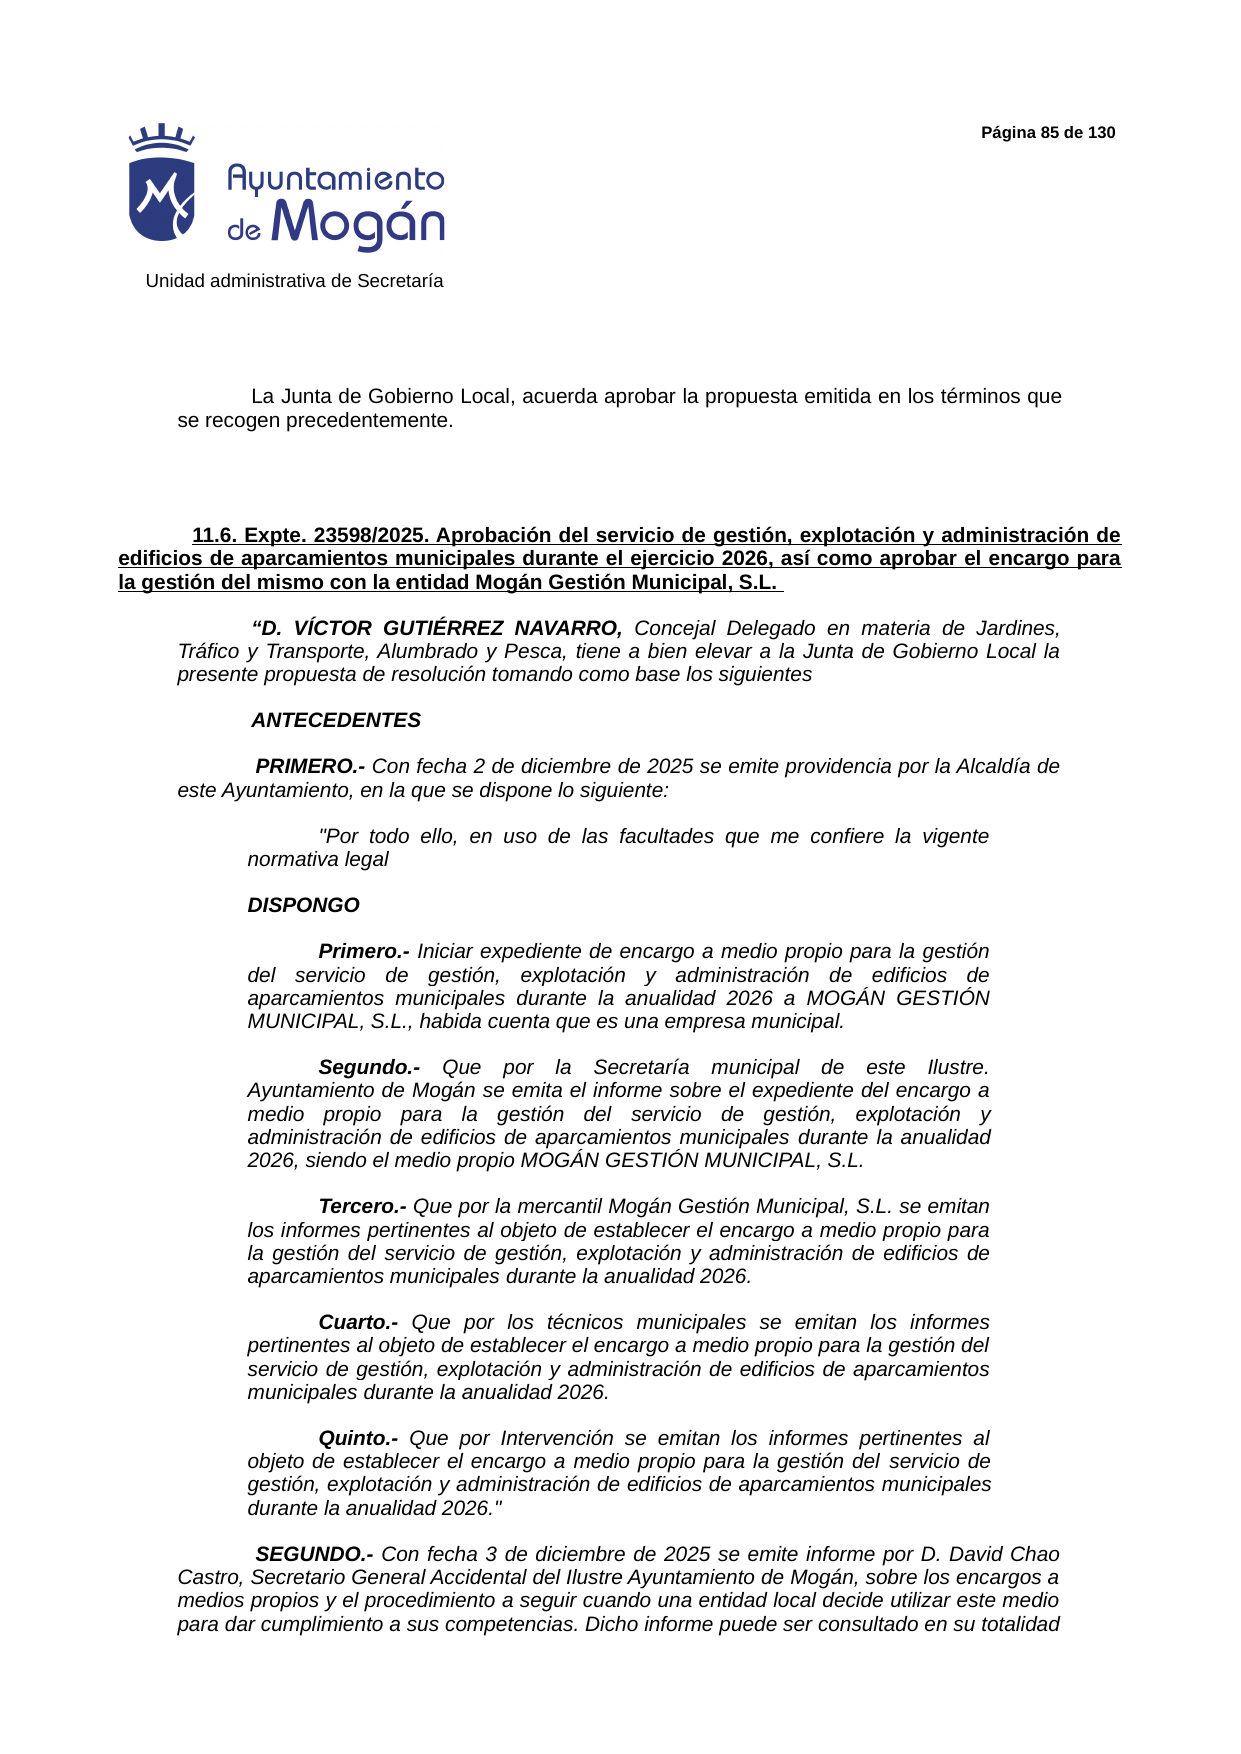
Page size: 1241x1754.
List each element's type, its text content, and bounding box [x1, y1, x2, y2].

text Segundo.- Que por la Secretaría municipal de este Ilustre. Ayuntamiento de Mogán se emita el informe sobre el expediente del encargo a medio propio para la gestión del servicio de gestión, explotación y administración de edificios de aparcamientos municipales durante la anualidad 2026, siendo el medio propio MOGÁN GESTIÓN MUNICIPAL, S.L. [247, 1056, 993, 1172]
text Tercero.- Que por la mercantil Mogán Gestión Municipal, S.L. se emitan los informes pertinentes al objeto de establecer el encargo a medio propio para la gestión del servicio de gestión, explotación y administración de edificios de aparcamientos municipales durante la anualidad 2026. [247, 1195, 993, 1288]
text SEGUNDO.- Con fecha 3 de diciembre de 2025 se emite informe por D. David Chao Castro, Secretario General Accidental del Ilustre Ayuntamiento de Mogán, sobre los encargos a medios propios y el procedimiento a seguir cuando una entidad local decide utilizar este medio para dar cumplimiento a sus competencias. Dicho informe puede ser consultado en su totalidad [177, 1542, 1063, 1635]
text la gestión del mismo con la entidad Mogán Gestión Municipal, S.L. [118, 568, 1122, 593]
text 11.6. Expte. 23598/2025. Aprobación del servicio de gestión, explotación y administración de edificios de aparcamientos municipales durante el ejercicio 2026, así como aprobar el encargo para [118, 524, 1122, 567]
text Quinto.- Que por Intervención se emitan los informes pertinentes al objeto de establecer el encargo a medio propio para la gestión del servicio de gestión, explotación y administración de edificios de aparcamientos municipales durante la anualidad 2026." [247, 1427, 993, 1519]
text Primero.- Iniciar expediente de encargo a medio propio para la gestión del servicio de gestión, explotación y administración de edificios de aparcamientos municipales durante la anualidad 2026 a MOGÁN GESTIÓN MUNICIPAL, S.L., habida cuenta que es una empresa municipal. [247, 940, 993, 1033]
text "Por todo ello, en uso de las facultades que me confiere la vigente normativa legal [247, 824, 993, 871]
picture [128, 123, 445, 259]
text Cuarto.- Que por los técnicos municipales se emitan los informes pertinentes al objeto de establecer el encargo a medio propio para la gestión del servicio de gestión, explotación y administración de edificios de aparcamientos municipales durante la anualidad 2026. [247, 1311, 993, 1404]
text La Junta de Gobierno Local, acuerda aprobar la propuesta emitida en los términos que se recogen precedentemente. [177, 385, 1063, 431]
text DISPONGO [247, 894, 993, 917]
text “D. VÍCTOR GUTIÉRREZ NAVARRO, Concejal Delegado en materia de Jardines, Tráfico y Transporte, Alumbrado y Pesca, tiene a bien elevar a la Junta de Gobierno Local la presente propuesta de resolución tomando como base los siguientes [177, 616, 1063, 686]
text PRIMERO.- Con fecha 2 de diciembre de 2025 se emite providencia por la Alcaldía de este Ayuntamiento, en la que se dispone lo siguiente: [177, 755, 1063, 802]
text ANTECEDENTES [177, 709, 1063, 732]
